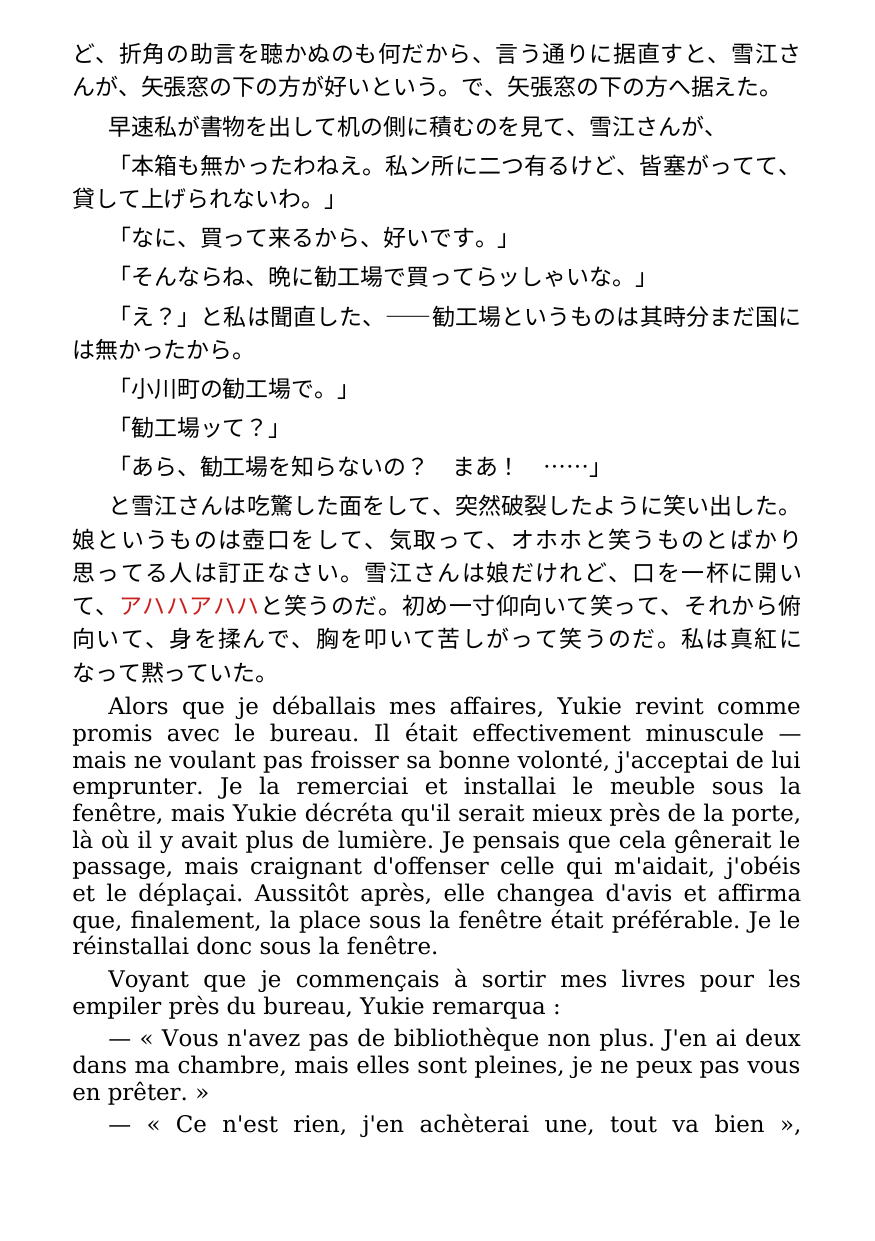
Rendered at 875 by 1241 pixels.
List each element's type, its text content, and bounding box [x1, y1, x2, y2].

text 早速私が書物を出して机の側に積むのを見て、雪江さんが、 [72, 108, 802, 142]
text Voyant que je commençais à sortir mes livres pour les empiler près du bureau, Yukie remarqua : [72, 966, 802, 1019]
text 「そんならね、晩に勧工場で買ってらッしゃいな。」 [72, 259, 802, 292]
text 「小川町の勧工場で。」 [72, 371, 802, 404]
text — « Vous n'avez pas de bibliothèque non plus. J'en ai deux dans ma chambre, mais elles sont pleines, je ne peux pas vous en prêter. » [72, 1025, 802, 1105]
text 「あら、勧工場を知らないの？ まあ！ ……」 [72, 449, 802, 482]
text 「本箱も無かったわねえ。私ン所に二つ有るけど、皆塞がってて、貸して上げられないわ。」 [72, 148, 802, 214]
text Alors que je déballais mes affaires, Yukie revint comme promis avec le bureau. Il était effectivement minuscule — mais ne voulant pas froisser sa bonne volonté, j'acceptai de lui emprunter. Je la remerciai et installai le meuble sous la fenêtre, mais Yukie décréta qu'il serait mieux près de la porte, là où il y avait plus de lumière. Je pensais que cela gênerait le passage, mais craignant d'offenser celle qui m'aidait, j'obéis et le déplaçai. Aussitôt après, elle changea d'avis et affirma que, finalement, la place sous la fenêtre était préférable. Je le réinstallai donc sous la fenêtre. [72, 693, 802, 960]
text と雪江さんは吃驚した面をして、突然破裂したように笑い出した。娘というものは壺口をして、気取って、オホホと笑うものとばかり思ってる人は訂正なさい。雪江さんは娘だけれど、口を一杯に開いて、アハハアハハと笑うのだ。初め一寸仰向いて笑って、それから俯向いて、身を揉んで、胸を叩いて苦しがって笑うのだ。私は真紅になって黙っていた。 [72, 488, 802, 688]
text — « Ce n'est rien, j'en achèterai une, tout va bien », [72, 1111, 802, 1138]
text 「勧工場ッて？」 [72, 410, 802, 443]
text 「なに、買って来るから、好いです。」 [72, 220, 802, 253]
text ど、折角の助言を聴かぬのも何だから、言う通りに据直すと、雪江さんが、矢張窓の下の方が好いという。で、矢張窓の下の方へ据えた。 [72, 36, 802, 102]
text 「え？」と私は聞直した、――勧工場というものは其時分まだ国には無かったから。 [72, 298, 802, 365]
